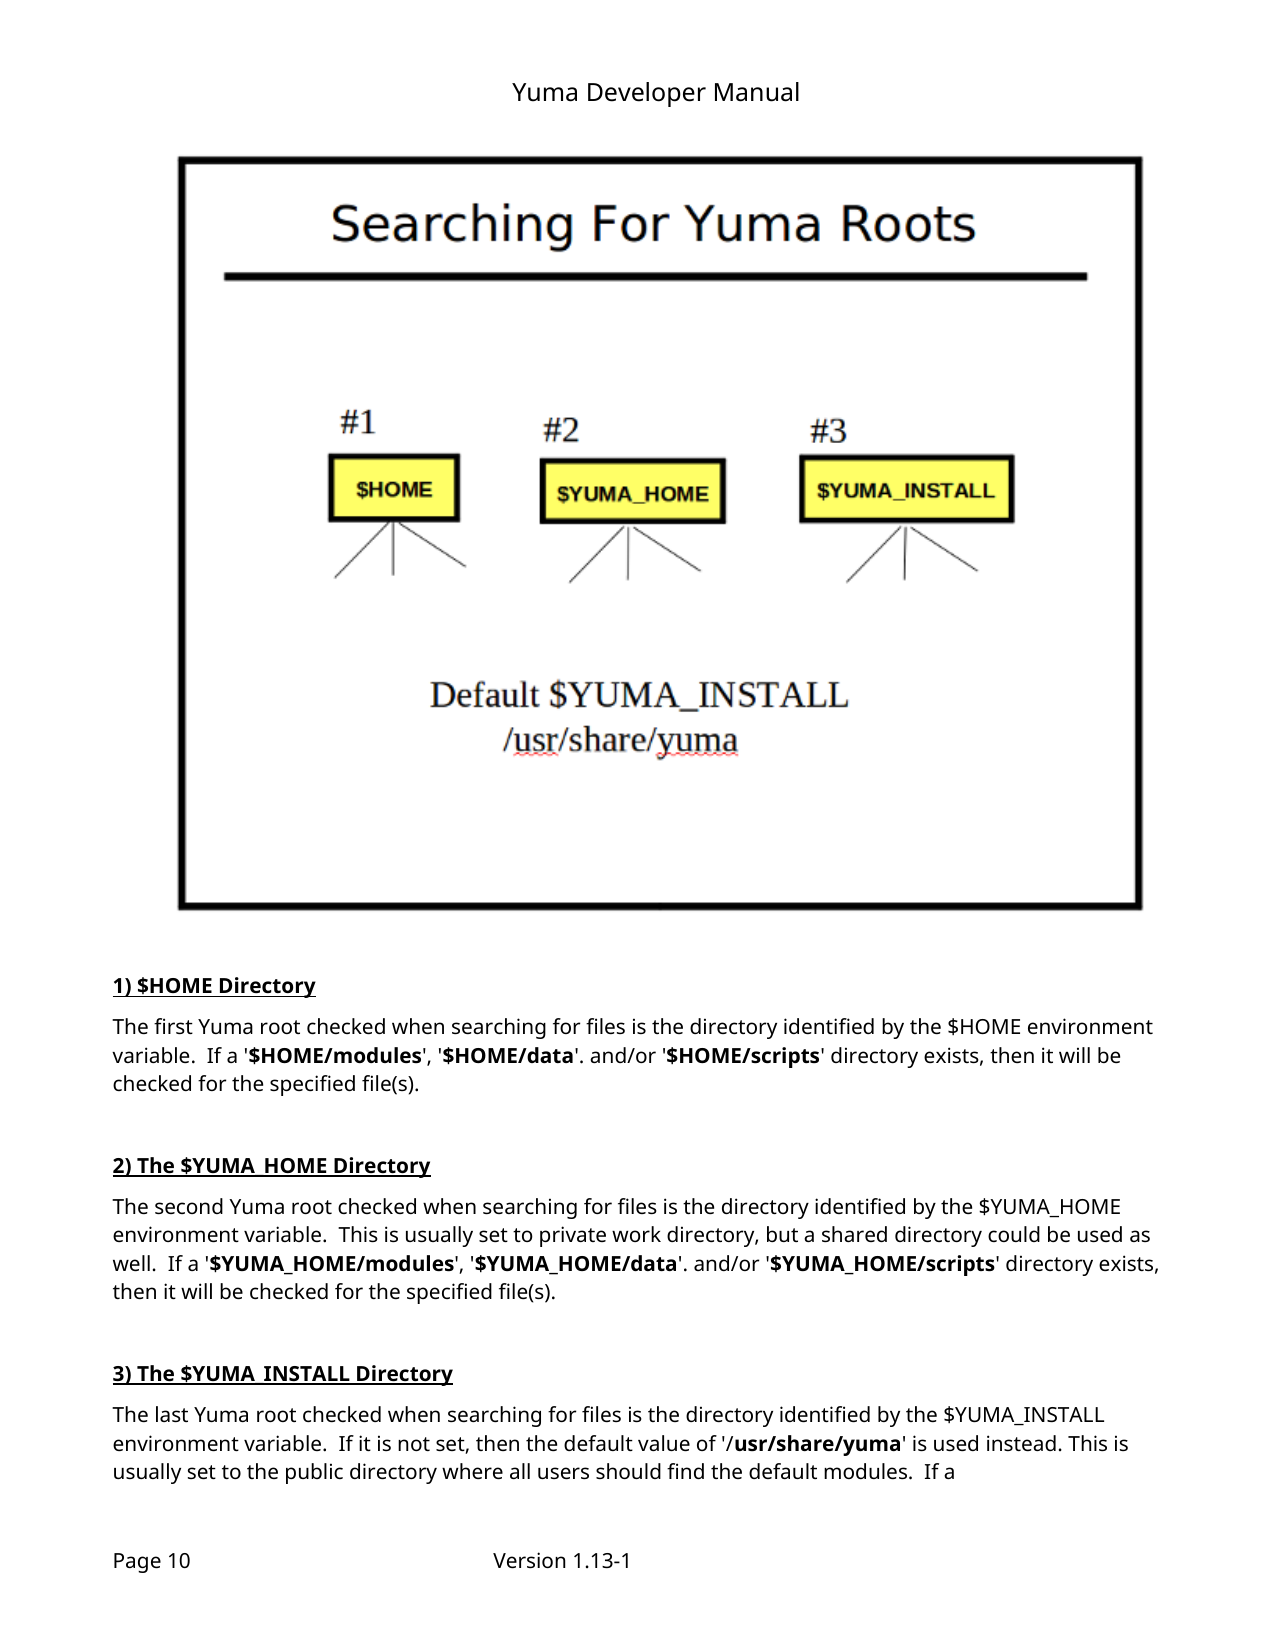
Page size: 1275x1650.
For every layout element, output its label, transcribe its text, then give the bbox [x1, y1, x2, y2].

picture [143, 138, 1170, 931]
text 3) The $YUMA_INSTALL Directory [112, 1359, 1200, 1388]
text 1) $HOME Directory [112, 972, 1200, 1000]
text 2) The $YUMA_HOME Directory [112, 1151, 1200, 1180]
text The last Yuma root checked when searching for files is the directory identified by the $YUMA_INSTALL environment variable. If it is not set, then the default value of '/usr/share/yuma' is used instead. This is usually set to the public directory where all users should find the default modules. If a [112, 1400, 1200, 1486]
text The second Yuma root checked when searching for files is the directory identified by the $YUMA_HOME environment variable. This is usually set to private work directory, but a shared directory could be used as well. If a '$YUMA_HOME/modules', '$YUMA_HOME/data'. and/or '$YUMA_HOME/scripts' directory exists, then it will be checked for the specified file(s). [112, 1192, 1200, 1306]
text The first Yuma root checked when searching for files is the directory identified by the $HOME environment variable. If a '$HOME/modules', '$HOME/data'. and/or '$HOME/scripts' directory exists, then it will be checked for the specified file(s). [112, 1012, 1200, 1098]
